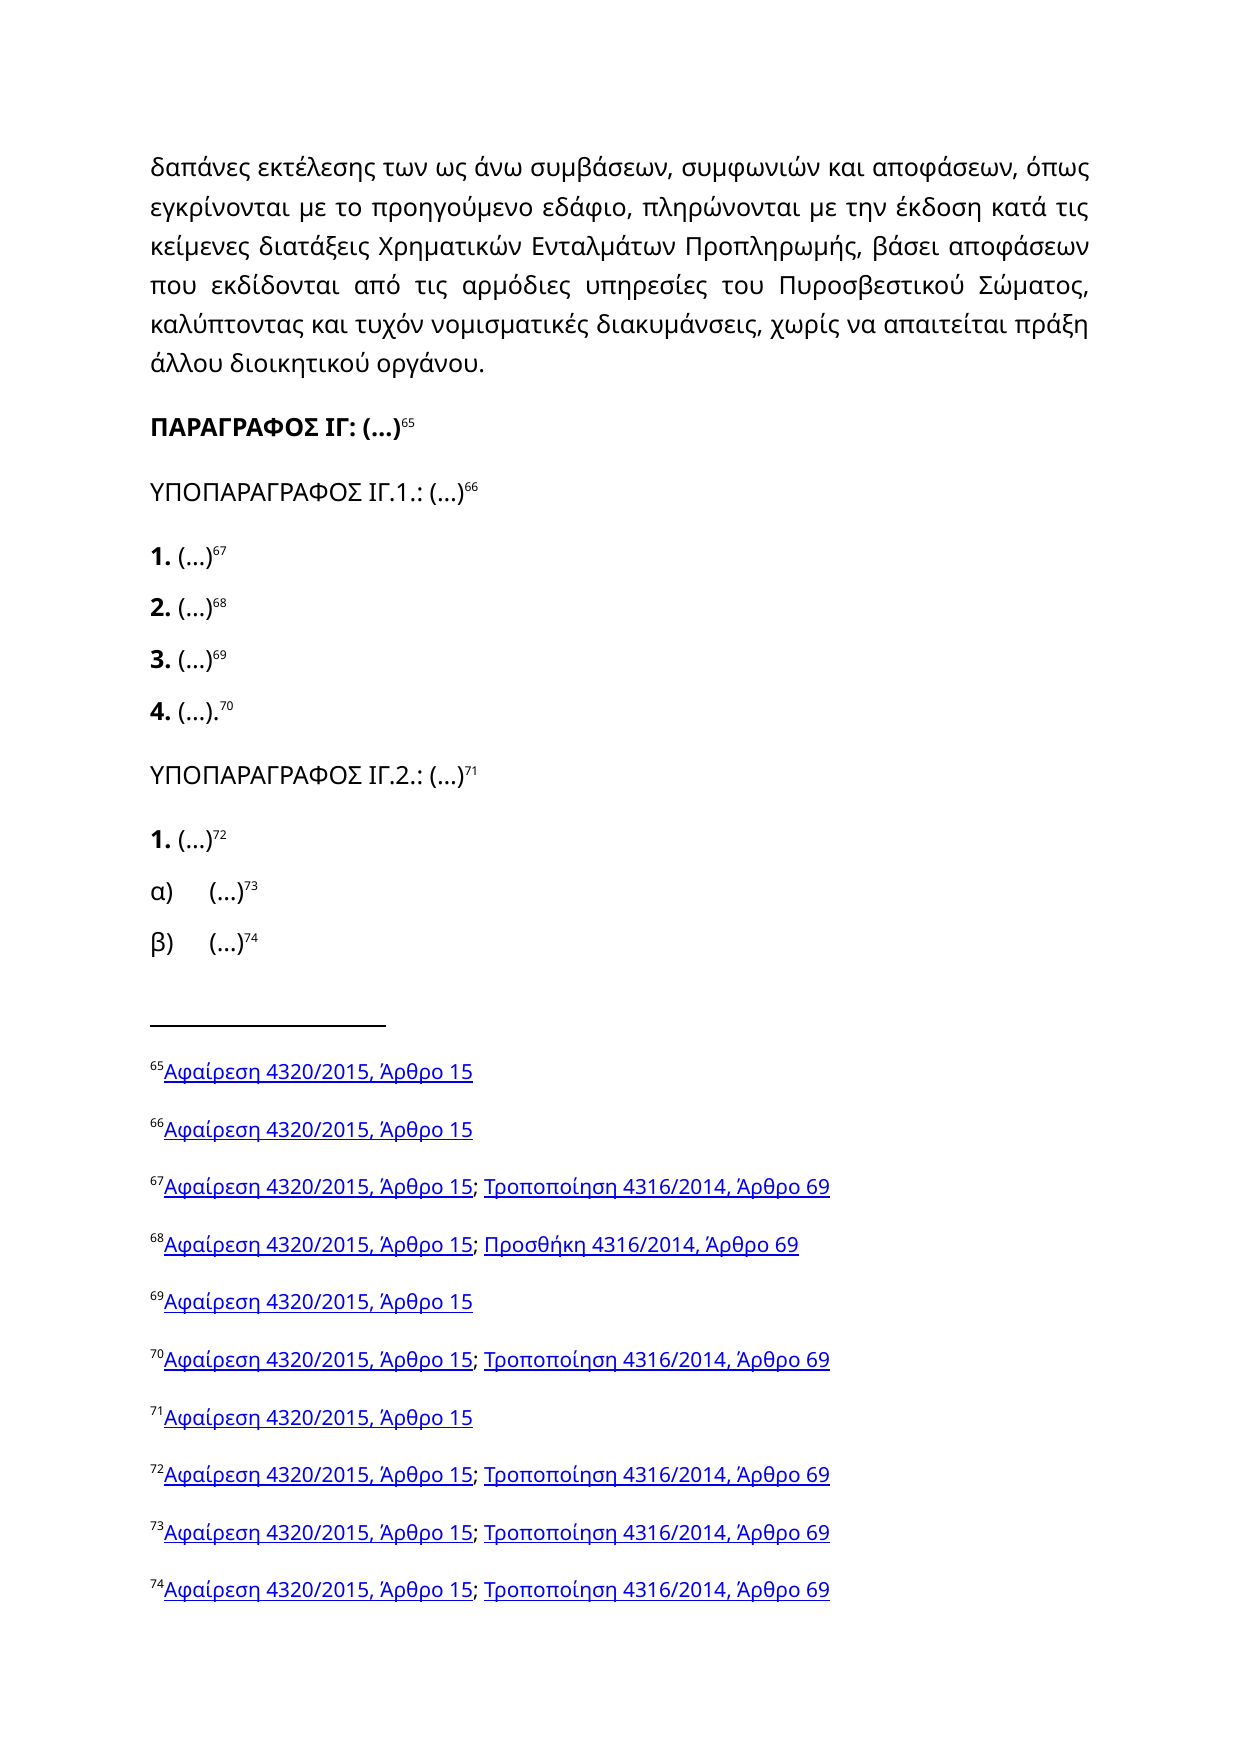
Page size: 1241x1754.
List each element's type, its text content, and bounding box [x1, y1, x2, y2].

text Αφαίρεση 4320/2015, Άρθρο 15 [150, 1057, 1090, 1086]
text 2. (…) [150, 590, 1090, 624]
list β) (…) [150, 925, 1090, 959]
list α) (…) [150, 873, 1090, 907]
text 1. (…) [150, 538, 1090, 572]
text Αφαίρεση 4320/2015, Άρθρο 15 [150, 1403, 1090, 1431]
text δαπάνες εκτέλεσης των ως άνω συμβάσεων, συμφωνιών και αποφάσεων, όπως εγκρίνονται με το προηγούμενο εδάφιο, πληρώνονται με την έκδοση κατά τις κείμενες διατάξεις Χρηματικών Ενταλμάτων Προπληρωμής, βάσει αποφάσεων που εκδίδονται από τις αρμόδιες υπηρεσίες του Πυροσβεστικού Σώματος, καλύπτοντας και τυχόν νομισματικές διακυμάνσεις, χωρίς να απαιτείται πράξη άλλου διοικητικού οργάνου. [150, 150, 1090, 380]
text Αφαίρεση 4320/2015, Άρθρο 15; Τροποποίηση 4316/2014, Άρθρο 69 [150, 1460, 1090, 1489]
text 3. (…) [150, 642, 1090, 676]
text Αφαίρεση 4320/2015, Άρθρο 15; Τροποποίηση 4316/2014, Άρθρο 69 [150, 1576, 1090, 1604]
text 1. (…) [150, 822, 1090, 856]
text Αφαίρεση 4320/2015, Άρθρο 15 [150, 1287, 1090, 1316]
text Αφαίρεση 4320/2015, Άρθρο 15; Τροποποίηση 4316/2014, Άρθρο 69 [150, 1518, 1090, 1546]
text Αφαίρεση 4320/2015, Άρθρο 15 [150, 1115, 1090, 1143]
text ΥΠΟΠΑΡΑΓΡΑΦΟΣ ΙΓ.2.: (…) [150, 757, 1090, 792]
text ΥΠΟΠΑΡΑΓΡΑΦΟΣ ΙΓ.1.: (…) [150, 474, 1090, 508]
text Αφαίρεση 4320/2015, Άρθρο 15; Τροποποίηση 4316/2014, Άρθρο 69 [150, 1172, 1090, 1201]
text ΠΑΡΑΓΡΑΦΟΣ ΙΓ: (…) [150, 410, 1090, 444]
text Αφαίρεση 4320/2015, Άρθρο 15; Προσθήκη 4316/2014, Άρθρο 69 [150, 1230, 1090, 1258]
text Αφαίρεση 4320/2015, Άρθρο 15; Τροποποίηση 4316/2014, Άρθρο 69 [150, 1345, 1090, 1373]
text 4. (…). [150, 693, 1090, 727]
